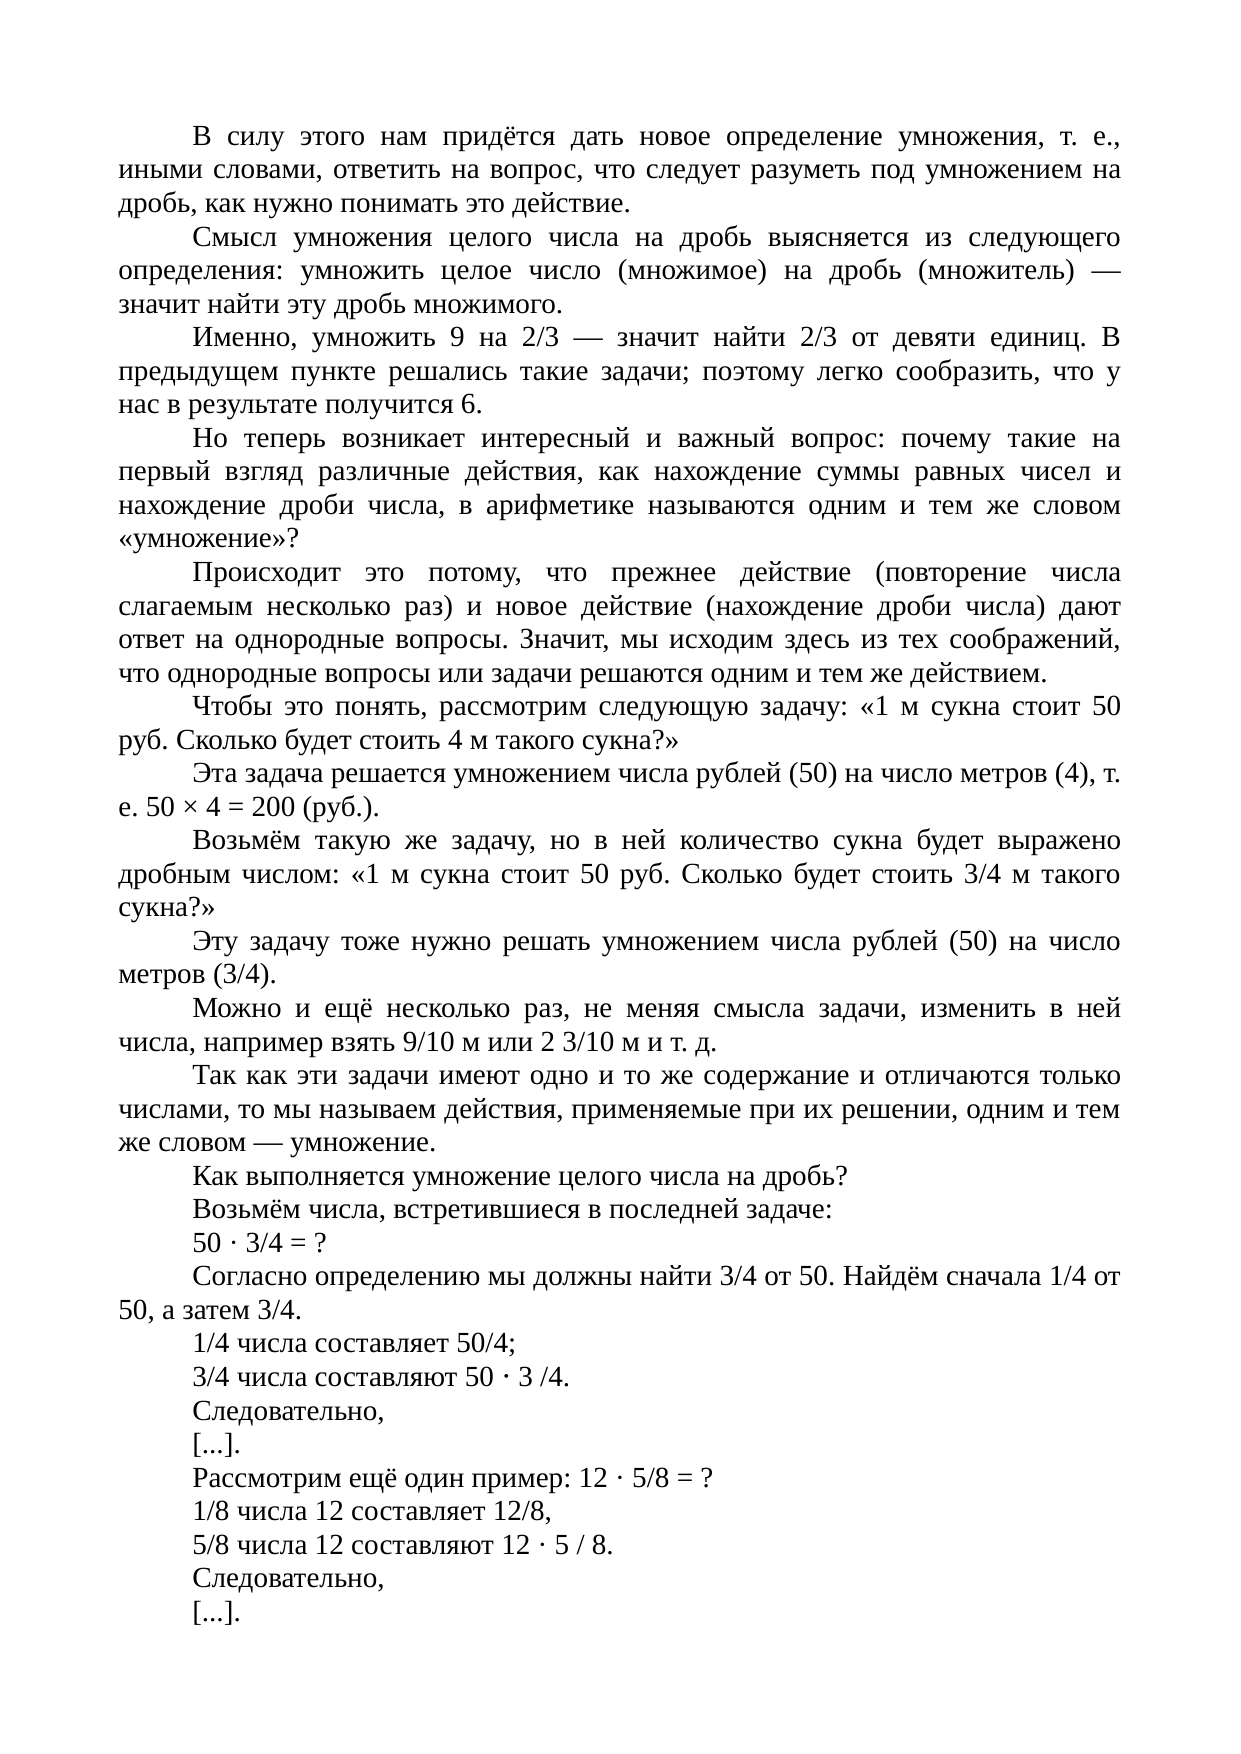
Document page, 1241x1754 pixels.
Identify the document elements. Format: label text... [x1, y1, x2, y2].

text 1/8 числа 12 составляет 12/8, [118, 1493, 1122, 1527]
text 3/4 числа составляют 50 ⋅ 3 /4. [118, 1359, 1122, 1393]
text Чтобы это понять, рассмотрим следующую задачу: «1 м сукна стоит 50 руб. Сколько будет стоить 4 м такого сукна?» [118, 688, 1122, 755]
text В силу этого нам придётся дать новое определение умножения, т. е., иными словами, ответить на вопрос, что следует разуметь под умножением на дробь, как нужно понимать это действие. [118, 118, 1122, 219]
text Рассмотрим ещё один пример: 12 · 5/8 = ? [118, 1460, 1122, 1493]
text 1/4 числа составляет 50/4; [118, 1326, 1122, 1359]
text Смысл умножения целого числа на дробь выясняется из следующего определения: умножить целое число (множимое) на дробь (множитель) — значит найти эту дробь множимого. [118, 219, 1122, 319]
text Согласно определению мы должны найти 3/4 от 50. Найдём сначала 1/4 от 50, а затем 3/4. [118, 1258, 1122, 1326]
text [...]. [118, 1594, 1122, 1627]
text Можно и ещё несколько раз, не меняя смысла задачи, изменить в ней числа, например взять 9/10 м или 2 3/10 м и т. д. [118, 990, 1122, 1057]
text Но теперь возникает интересный и важный вопрос: почему такие на первый взгляд различные действия, как нахождение суммы равных чисел и нахождение дроби числа, в арифметике называются одним и тем же словом «умножение»? [118, 420, 1122, 554]
text Возьмём числа, встретившиеся в последней задаче: [118, 1191, 1122, 1225]
text Следовательно, [118, 1393, 1122, 1426]
text 50 · 3/4 = ? [118, 1225, 1122, 1258]
text [...]. [118, 1426, 1122, 1460]
text Как выполняется умножение целого числа на дробь? [118, 1158, 1122, 1191]
text Эта задача решается умножением числа рублей (50) на число метров (4), т. е. 50 × 4 = 200 (руб.). [118, 755, 1122, 822]
text Возьмём такую же задачу, но в ней количество сукна будет выражено дробным числом: «1 м сукна стоит 50 руб. Сколько будет стоить 3/4 м такого сукна?» [118, 822, 1122, 923]
text 5/8 числа 12 составляют 12 · 5 / 8. [118, 1527, 1122, 1560]
text Эту задачу тоже нужно решать умножением числа рублей (50) на число метров (3/4). [118, 923, 1122, 990]
text Следовательно, [118, 1560, 1122, 1594]
text Так как эти задачи имеют одно и то же содержание и отличаются только числами, то мы называем действия, применяемые при их решении, одним и тем же словом — умножение. [118, 1057, 1122, 1158]
text Происходит это потому, что прежнее действие (повторение числа слагаемым несколько раз) и новое действие (нахождение дроби числа) дают ответ на однородные вопросы. Значит, мы исходим здесь из тех соображений, что однородные вопросы или задачи решаются одним и тем же действием. [118, 554, 1122, 688]
text Именно, умножить 9 на 2/3 — значит найти 2/3 от девяти единиц. В предыдущем пункте решались такие задачи; поэтому легко сообразить, что у нас в результате получится 6. [118, 319, 1122, 420]
